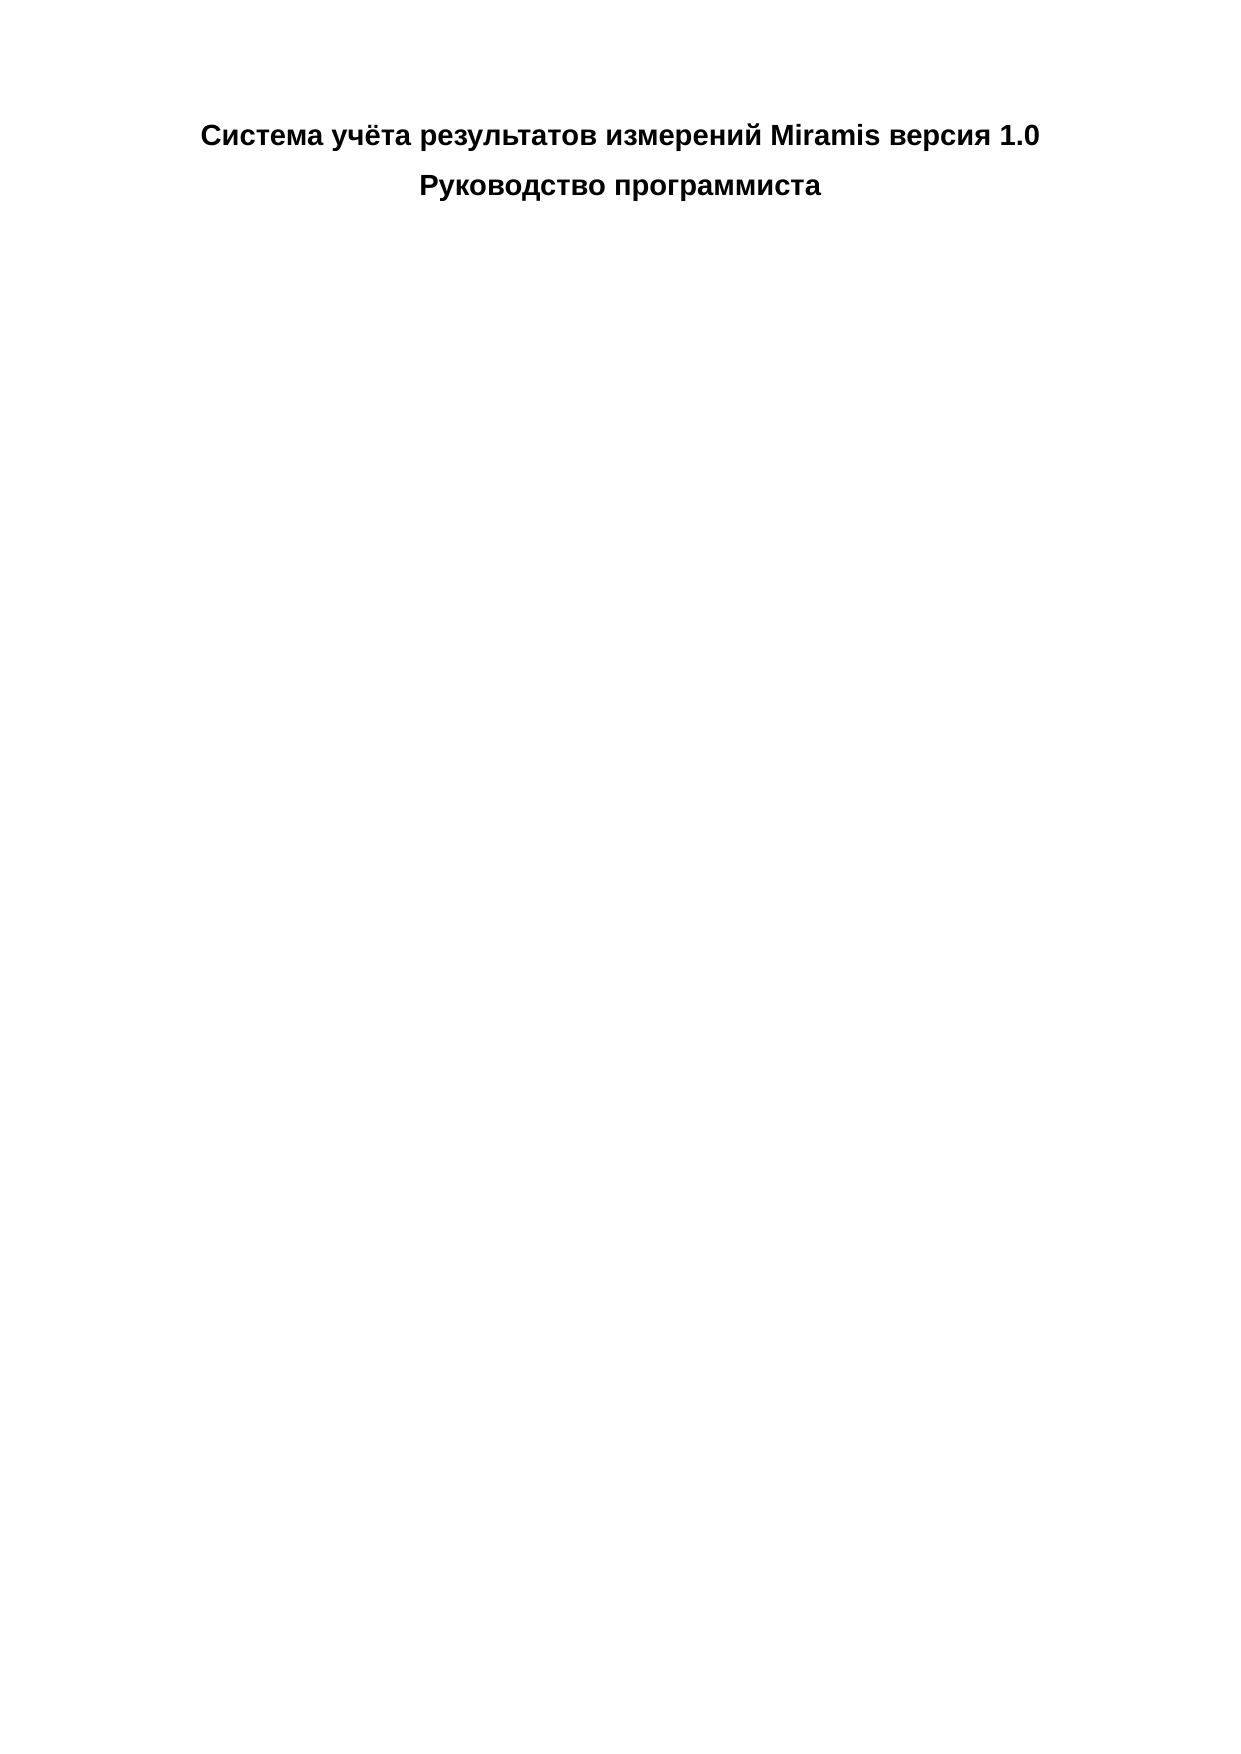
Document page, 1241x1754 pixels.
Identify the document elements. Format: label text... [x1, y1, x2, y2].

text Система учёта результатов измерений Miramis версия 1.0 [118, 118, 1122, 152]
text Руководство программиста [118, 168, 1122, 202]
